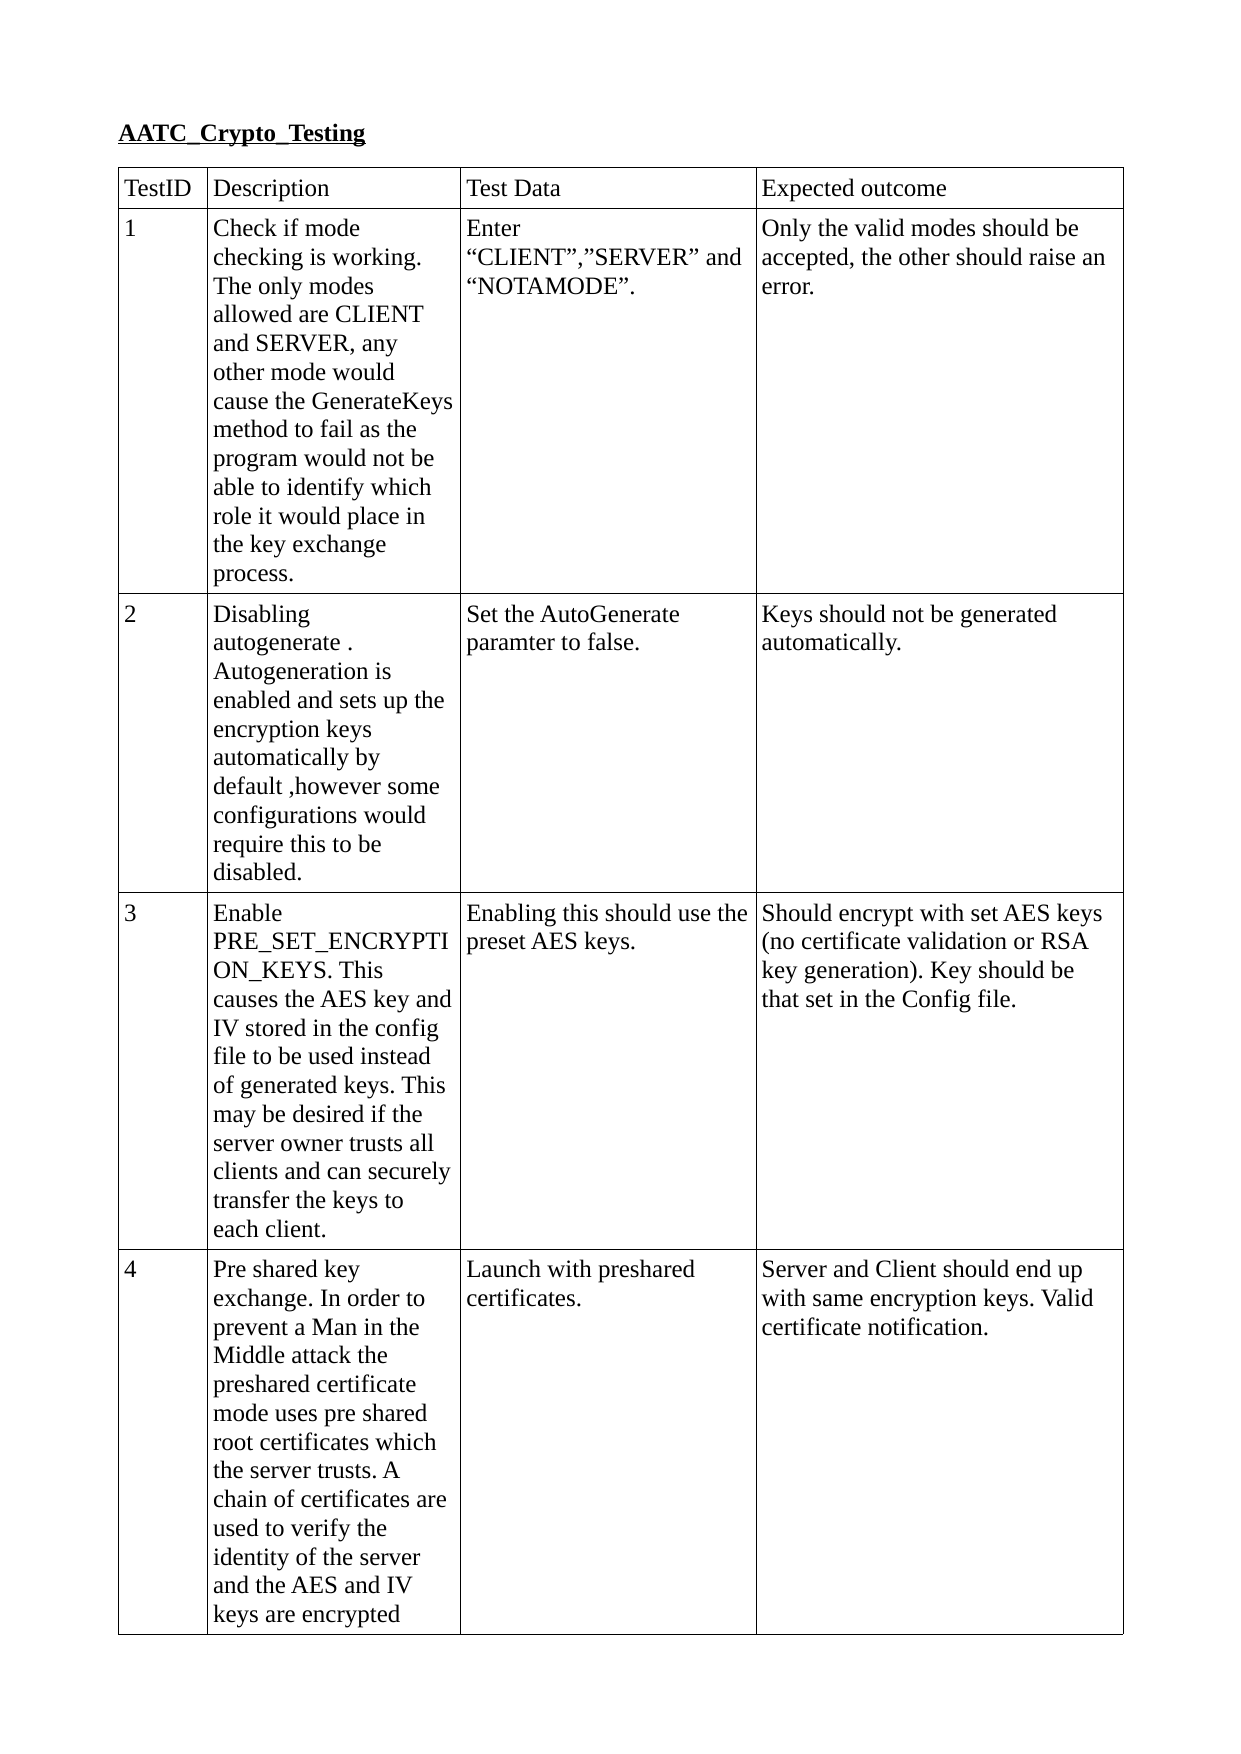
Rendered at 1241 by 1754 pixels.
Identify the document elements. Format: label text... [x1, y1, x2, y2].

table_header Description [208, 168, 460, 207]
table_cell Keys should not be generated automatically. [757, 594, 1123, 892]
table_cell Enter “CLIENT”,”SERVER” and “NOTAMODE”. [461, 209, 756, 593]
text AATC_Crypto_Testing [118, 118, 1122, 147]
table_header Expected outcome [757, 168, 1123, 207]
table_cell 1 [119, 209, 207, 593]
table_cell Check if mode checking is working. The only modes allowed are CLIENT and SERVER, any other mode would cause the GenerateKeys method to fail as the program would not be able to identify which role it would place in the key exchange process. [208, 209, 460, 593]
table_header TestID [119, 168, 207, 207]
table_cell 4 [119, 1250, 207, 1634]
table_cell 3 [119, 893, 207, 1248]
table_cell Should encrypt with set AES keys (no certificate validation or RSA key generation). Key should be that set in the Config file. [757, 893, 1123, 1248]
table_cell Only the valid modes should be accepted, the other should raise an error. [757, 209, 1123, 593]
table_cell Enabling this should use the preset AES keys. [461, 893, 756, 1248]
table_header Test Data [461, 168, 756, 207]
table_cell Server and Client should end up with same encryption keys. Valid certificate notification. [757, 1250, 1123, 1634]
table_cell 2 [119, 594, 207, 892]
table_cell Launch with preshared certificates. [461, 1250, 756, 1634]
table_cell Set the AutoGenerate paramter to false. [461, 594, 756, 892]
table_cell Enable PRE_SET_ENCRYPTION_KEYS. This causes the AES key and IV stored in the config file to be used instead of generated keys. This may be desired if the server owner trusts all clients and can securely transfer the keys to each client. [208, 893, 460, 1248]
table_cell Pre shared key exchange. In order to prevent a Man in the Middle attack the preshared certificate mode uses pre shared root certificates which the server trusts. A chain of certificates are used to verify the identity of the server and the AES and IV keys are encrypted [208, 1250, 460, 1634]
table_cell Disabling autogenerate . Autogeneration is enabled and sets up the encryption keys automatically by default ,however some configurations would require this to be disabled. [208, 594, 460, 892]
